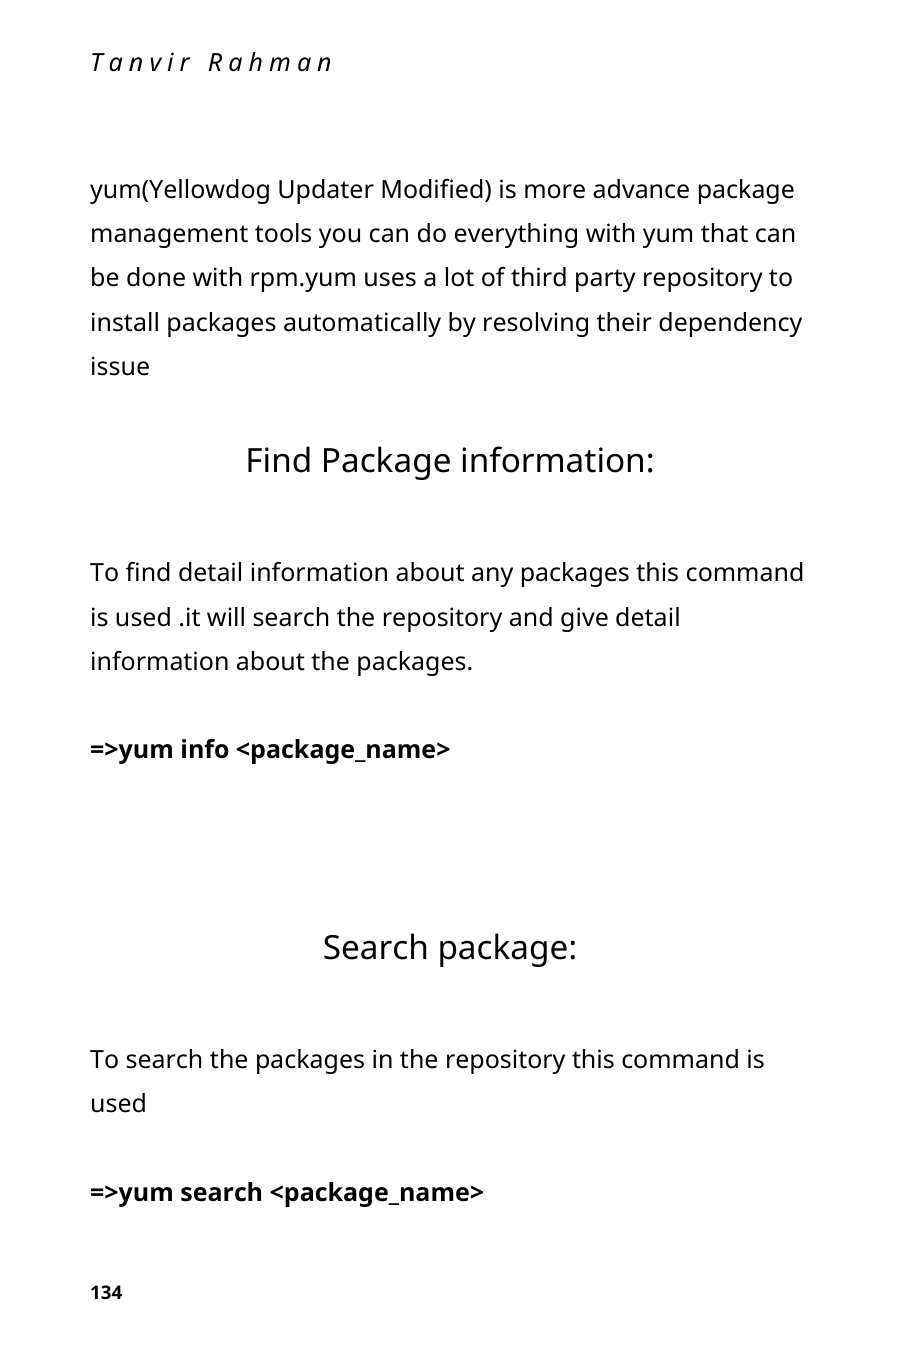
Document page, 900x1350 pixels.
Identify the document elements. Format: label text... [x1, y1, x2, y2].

text To search the packages in the repository this command is used [90, 1042, 810, 1120]
text =>yum info <package_name> [90, 732, 810, 766]
text =>yum search <package_name> [90, 1174, 810, 1208]
text yum(Yellowdog Updater Modified) is more advance package management tools you can do everything with yum that can be done with rpm.yum uses a lot of third party repository to install packages automatically by resolving their dependency issue [90, 171, 810, 382]
text Find Package information: [90, 437, 810, 482]
text To find detail information about any packages this command is used .it will search the repository and give detail information about the packages. [90, 555, 810, 677]
text Search package: [90, 924, 810, 969]
